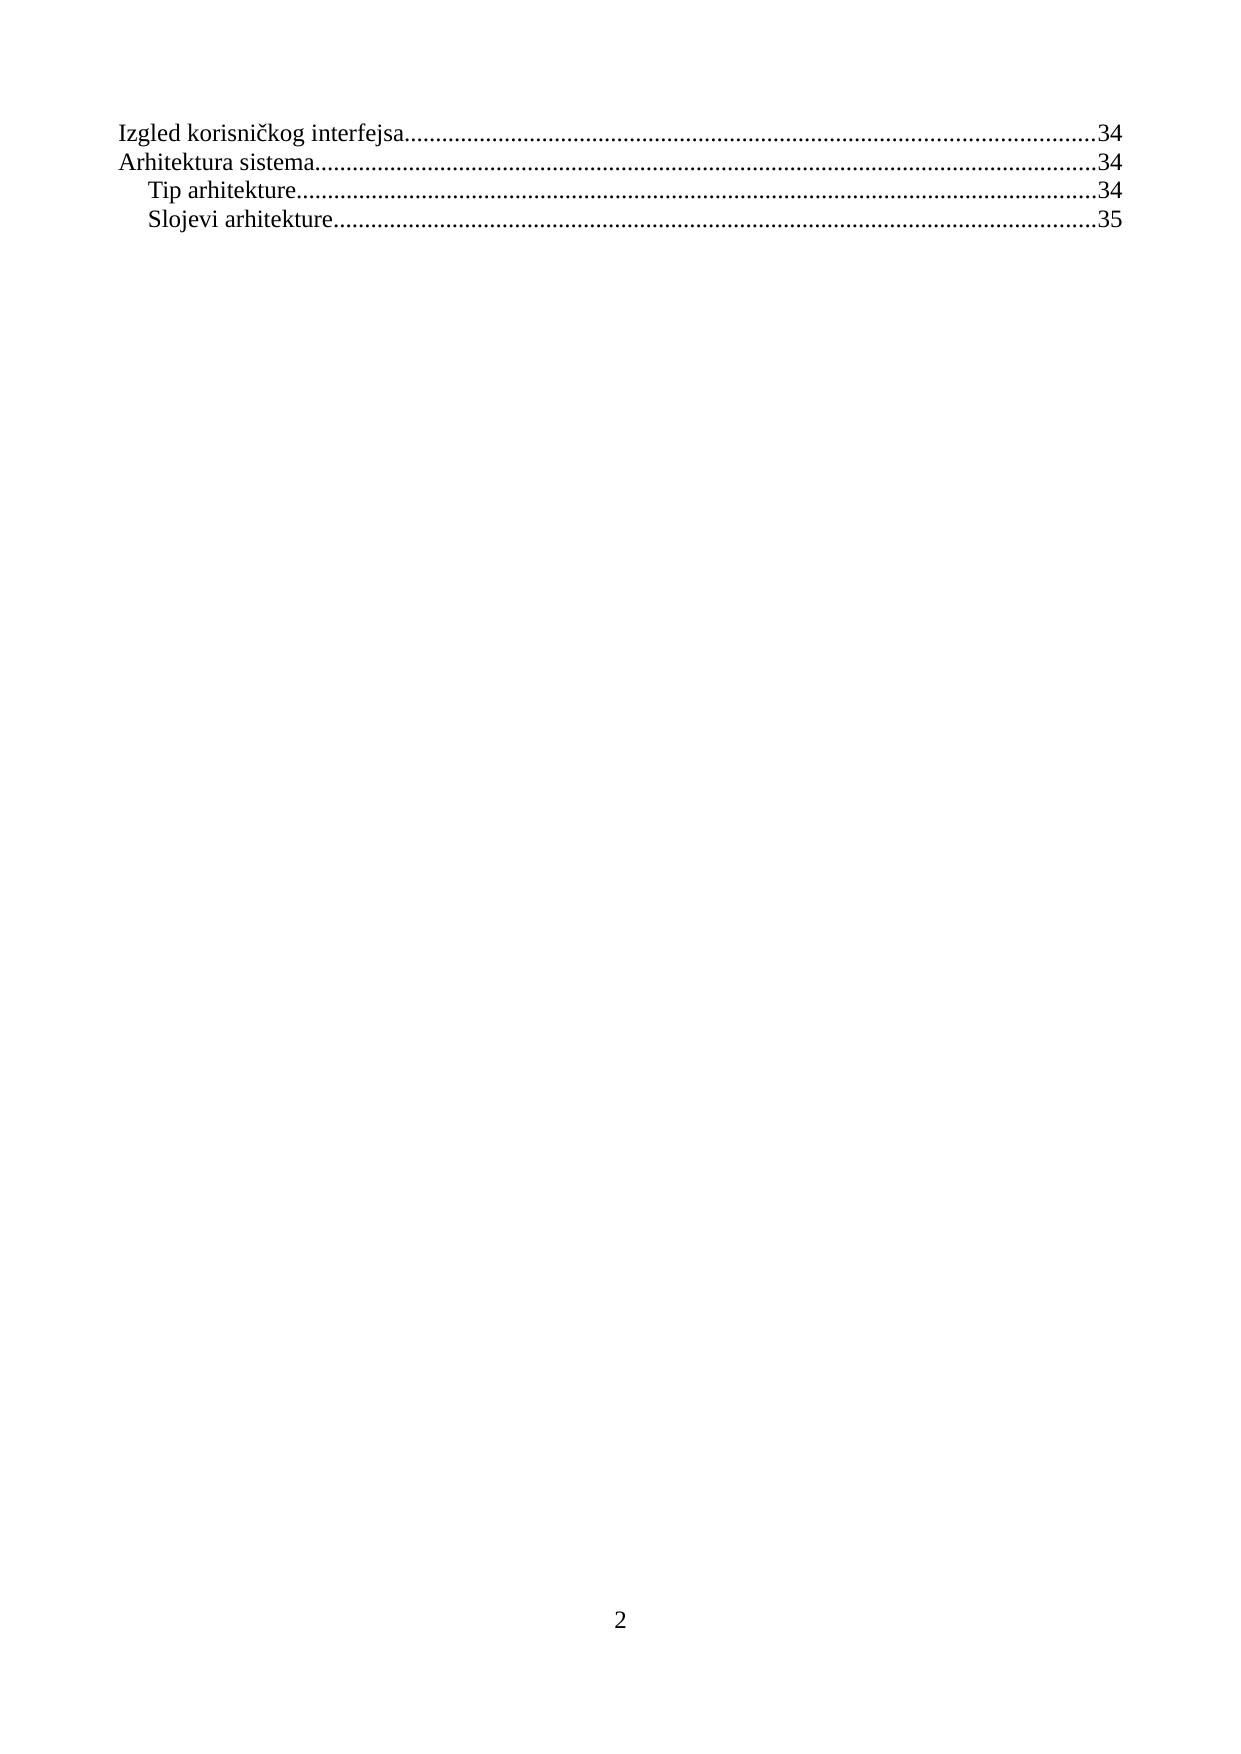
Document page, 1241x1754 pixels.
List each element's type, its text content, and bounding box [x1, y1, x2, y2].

text Slojevi arhitekture 35 [148, 204, 1122, 233]
text Arhitektura sistema 34 [118, 147, 1122, 176]
text Tip arhitekture 34 [148, 176, 1122, 204]
text Izgled korisničkog interfejsa 34 [118, 118, 1122, 147]
